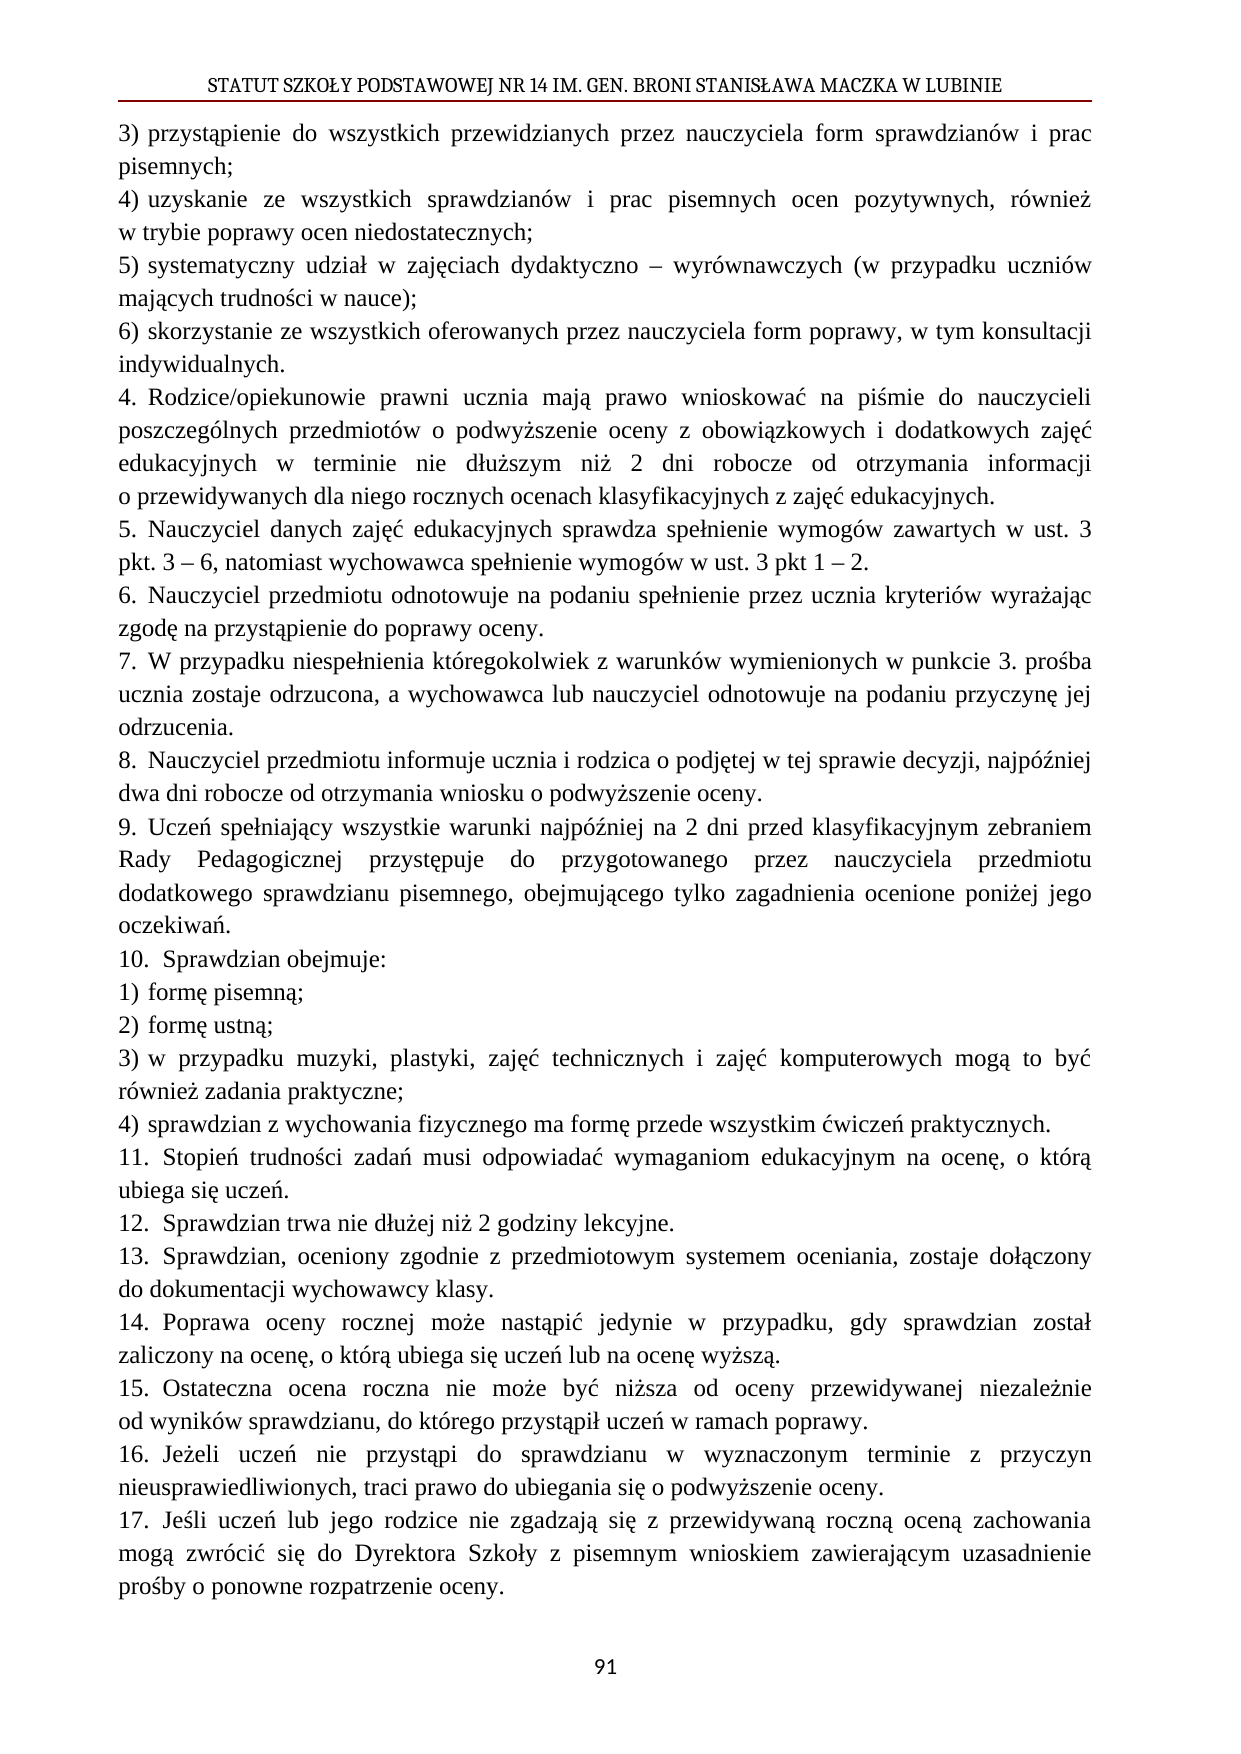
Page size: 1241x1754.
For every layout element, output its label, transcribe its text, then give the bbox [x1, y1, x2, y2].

list Stopień trudności zadań musi odpowiadać wymaganiom edukacyjnym na ocenę, o którą ubiega się uczeń. [118, 1142, 1092, 1203]
list Nauczyciel danych zajęć edukacyjnych sprawdza spełnienie wymogów zawartych w ust. 3 pkt. 3 – 6, natomiast wychowawca spełnienie wymogów w ust. 3 pkt 1 – 2. [118, 514, 1092, 576]
list W przypadku niespełnienia któregokolwiek z warunków wymienionych w punkcie 3. prośba ucznia zostaje odrzucona, a wychowawca lub nauczyciel odnotowuje na podaniu przyczynę jej odrzucenia. [118, 646, 1092, 741]
list Nauczyciel przedmiotu informuje ucznia i rodzica o podjętej w tej sprawie decyzji, najpóźniej dwa dni robocze od otrzymania wniosku o podwyższenie oceny. [118, 746, 1092, 807]
list sprawdzian z wychowania fizycznego ma formę przede wszystkim ćwiczeń praktycznych. [118, 1109, 1092, 1137]
list przystąpienie do wszystkich przewidzianych przez nauczyciela form sprawdzianów i prac pisemnych; [118, 118, 1092, 180]
list Nauczyciel przedmiotu odnotowuje na podaniu spełnienie przez ucznia kryteriów wyrażając zgodę na przystąpienie do poprawy oceny. [118, 580, 1092, 642]
list Uczeń spełniający wszystkie warunki najpóźniej na 2 dni przed klasyfikacyjnym zebraniem Rady Pedagogicznej przystępuje do przygotowanego przez nauczyciela przedmiotu dodatkowego sprawdzianu pisemnego, obejmującego tylko zagadnienia ocenione poniżej jego oczekiwań. [118, 812, 1092, 939]
list formę pisemną; [118, 977, 1092, 1005]
list Jeżeli uczeń nie przystąpi do sprawdzianu w wyznaczonym terminie z przyczyn nieusprawiedliwionych, traci prawo do ubiegania się o podwyższenie oceny. [118, 1439, 1092, 1501]
list Rodzice/opiekunowie prawni ucznia mają prawo wnioskować na piśmie do nauczycieli poszczególnych przedmiotów o podwyższenie oceny z obowiązkowych i dodatkowych zajęć edukacyjnych w terminie nie dłuższym niż 2 dni robocze od otrzymania informacji o przewidywanych dla niego rocznych ocenach klasyfikacyjnych z zajęć edukacyjnych. [118, 382, 1092, 510]
list Ostateczna ocena roczna nie może być niższa od oceny przewidywanej niezależnie od wyników sprawdzianu, do którego przystąpił uczeń w ramach poprawy. [118, 1373, 1092, 1435]
list w przypadku muzyki, plastyki, zajęć technicznych i zajęć komputerowych mogą to być również zadania praktyczne; [118, 1043, 1092, 1104]
list Sprawdzian trwa nie dłużej niż 2 godziny lekcyjne. [118, 1208, 1092, 1237]
list systematyczny udział w zajęciach dydaktyczno – wyrównawczych (w przypadku uczniów mających trudności w nauce); [118, 250, 1092, 312]
list skorzystanie ze wszystkich oferowanych przez nauczyciela form poprawy, w tym konsultacji indywidualnych. [118, 316, 1092, 378]
list Poprawa oceny rocznej może nastąpić jedynie w przypadku, gdy sprawdzian został zaliczony na ocenę, o którą ubiega się uczeń lub na ocenę wyższą. [118, 1307, 1092, 1369]
list formę ustną; [118, 1010, 1092, 1038]
list Sprawdzian, oceniony zgodnie z przedmiotowym systemem oceniania, zostaje dołączony do dokumentacji wychowawcy klasy. [118, 1241, 1092, 1303]
list uzyskanie ze wszystkich sprawdzianów i prac pisemnych ocen pozytywnych, również w trybie poprawy ocen niedostatecznych; [118, 184, 1092, 246]
list Sprawdzian obejmuje: [118, 944, 1092, 972]
list Jeśli uczeń lub jego rodzice nie zgadzają się z przewidywaną roczną oceną zachowania mogą zwrócić się do Dyrektora Szkoły z pisemnym wnioskiem zawierającym uzasadnienie prośby o ponowne rozpatrzenie oceny. [118, 1505, 1092, 1600]
